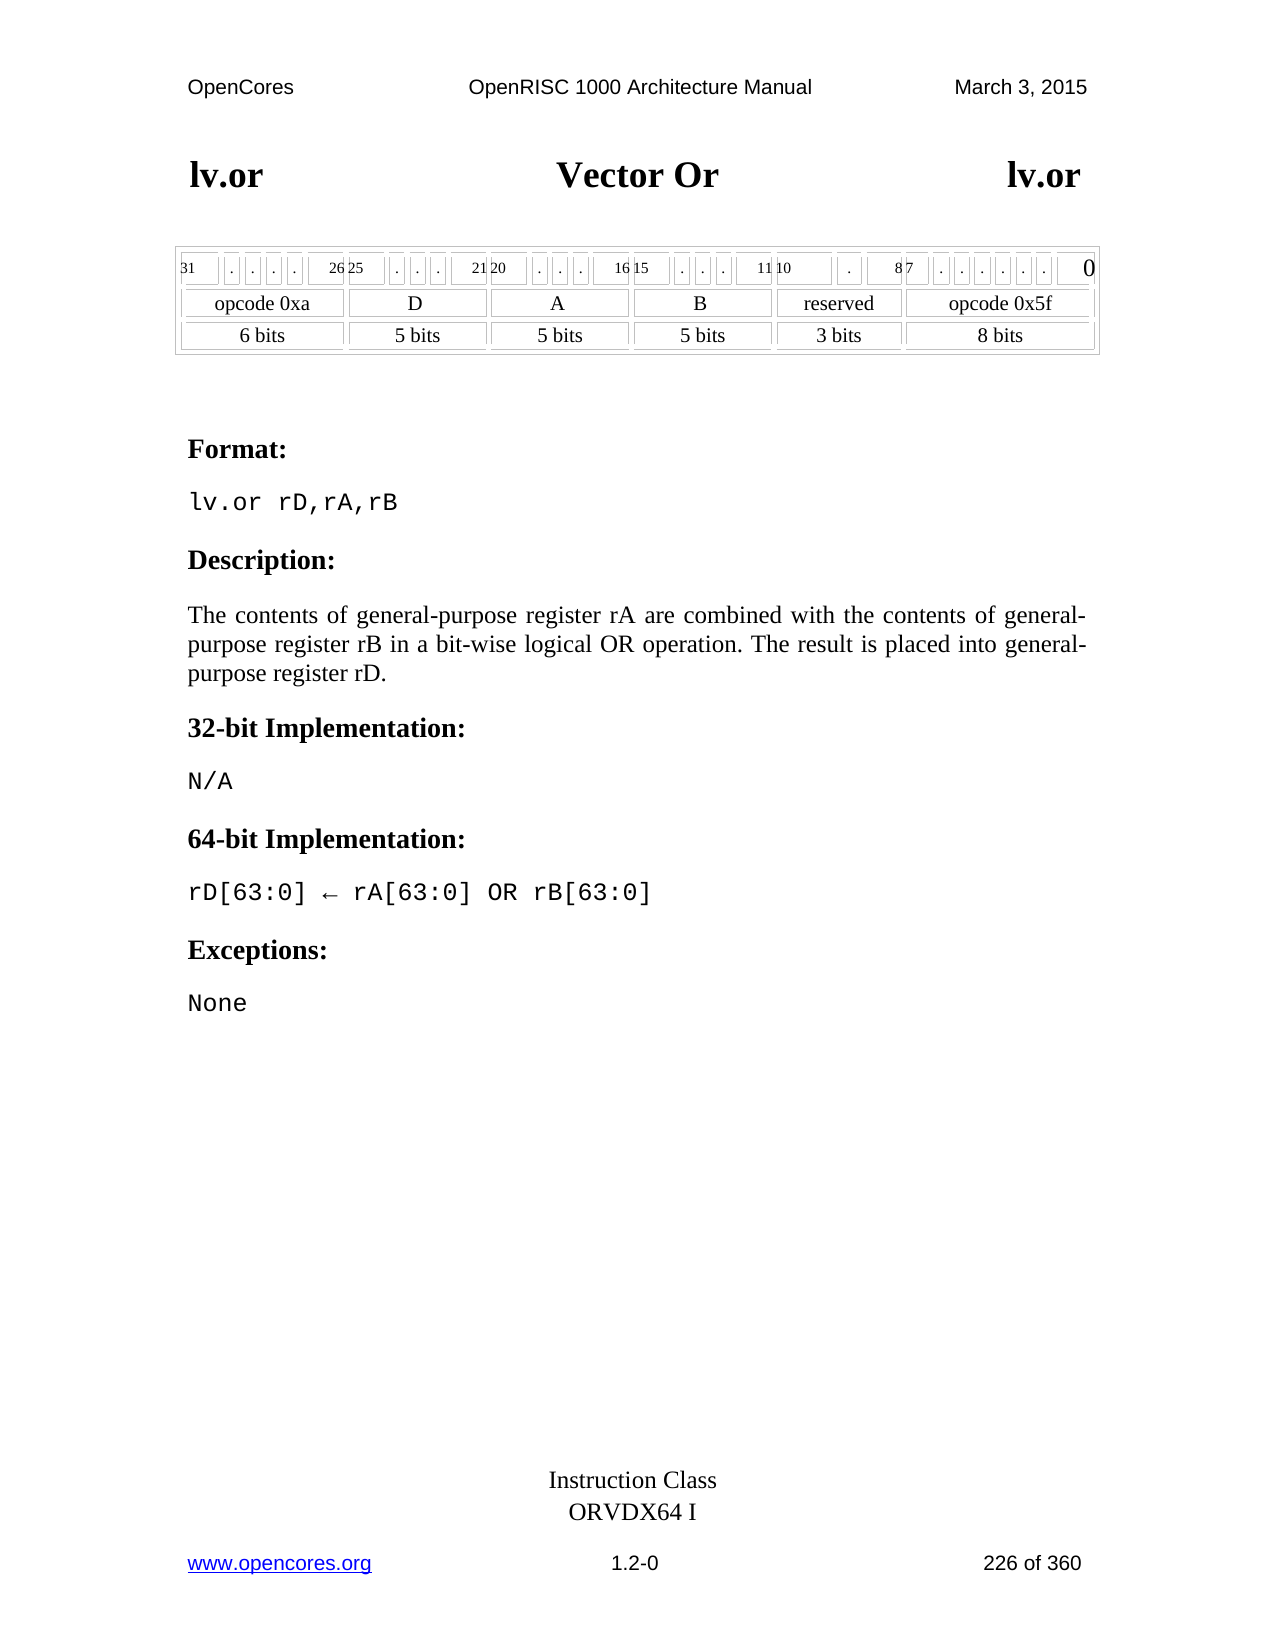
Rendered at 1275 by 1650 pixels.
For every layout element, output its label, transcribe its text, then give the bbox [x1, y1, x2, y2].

text N/A [187, 769, 1087, 797]
text None [187, 990, 1087, 1019]
text The contents of general-purpose register rA are combined with the contents of general-purpose register rB in a bit-wise logical OR operation. The result is placed into general-purpose register rD. [187, 600, 1087, 687]
text Format: [187, 432, 1087, 464]
text 32-bit Implementation: [187, 712, 1087, 744]
text rD[63:0] ← rA[63:0] OR rB[63:0] [187, 880, 1087, 908]
text Exceptions: [187, 933, 1087, 965]
text lv.or rD,rA,rB [187, 489, 1087, 518]
text 64-bit Implementation: [187, 822, 1087, 855]
text Description: [187, 543, 1087, 575]
